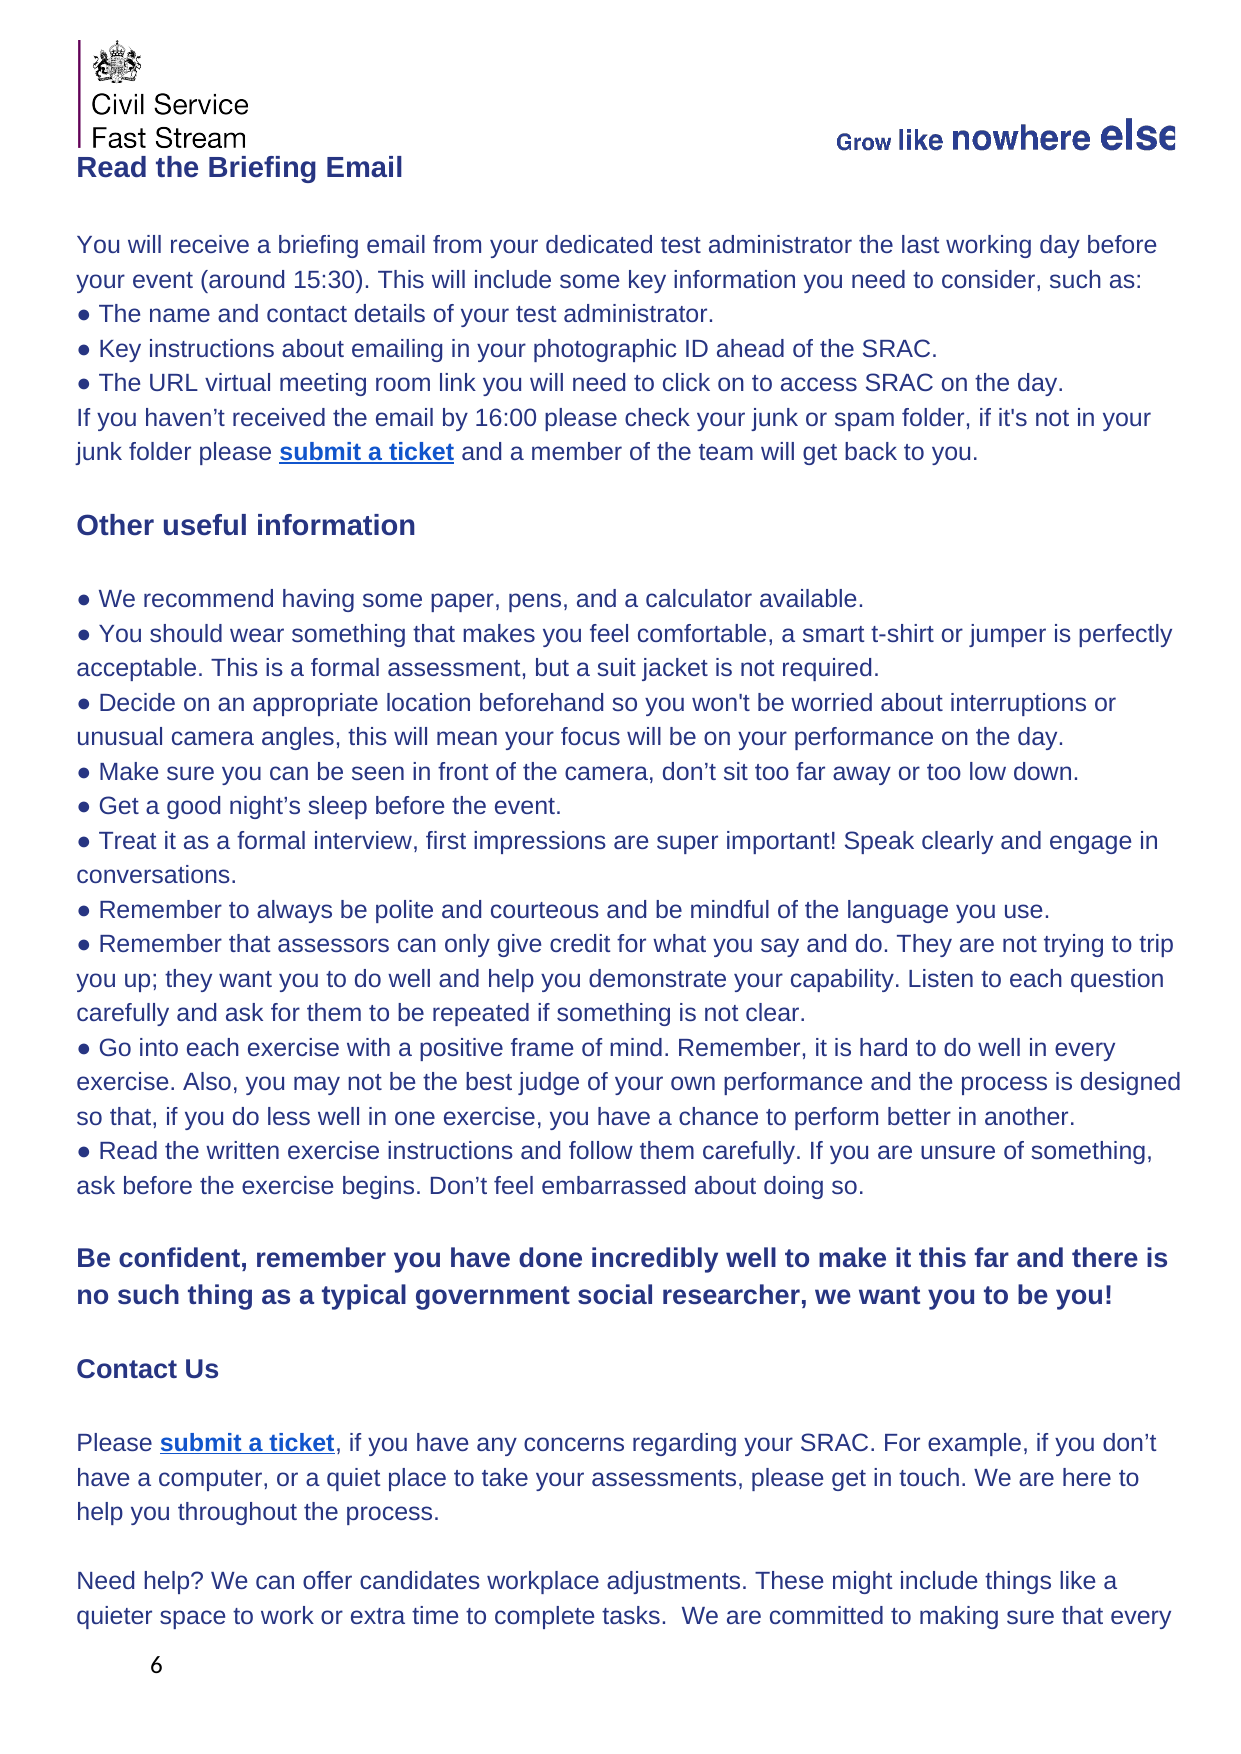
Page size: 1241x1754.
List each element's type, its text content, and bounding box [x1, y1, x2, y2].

text ● You should wear something that makes you feel comfortable, a smart t-shirt or jumper is perfectly acceptable. This is a formal assessment, but a suit jacket is not required. [76, 619, 1184, 682]
text ● The name and contact details of your test administrator. [76, 299, 1184, 328]
text ● Make sure you can be seen in front of the camera, don’t sit too far away or too low down. [76, 757, 1184, 786]
text ● Key instructions about emailing in your photographic ID ahead of the SRAC. [76, 334, 1184, 363]
text ● Get a good night’s sleep before the event. [76, 791, 1184, 820]
text Read the Briefing Email [76, 150, 1184, 183]
text ● Decide on an appropriate location beforehand so you won't be worried about interruptions or unusual camera angles, this will mean your focus will be on your performance on the day. [76, 688, 1184, 751]
text ● We recommend having some paper, pens, and a calculator available. [76, 584, 1184, 613]
text Need help? We can offer candidates workplace adjustments. These might include things like a quieter space to work or extra time to complete tasks. We are committed to making sure that every [76, 1566, 1184, 1629]
text ● Remember that assessors can only give credit for what you say and do. They are not trying to trip you up; they want you to do well and help you demonstrate your capability. Listen to each question carefully and ask for them to be repeated if something is not clear. [76, 929, 1184, 1027]
text ● Treat it as a formal interview, first impressions are super important! Speak clearly and engage in conversations. [76, 826, 1184, 889]
text Be confident, remember you have done incredibly well to make it this far and there is no such thing as a typical government social researcher, we want you to be you! [76, 1242, 1184, 1310]
text You will receive a briefing email from your dedicated test administrator the last working day before your event (around 15:30). This will include some key information you need to consider, such as: [76, 230, 1184, 294]
text Other useful information [76, 508, 1184, 578]
text ● Read the written exercise instructions and follow them carefully. If you are unsure of something, ask before the exercise begins. Don’t feel embarrassed about doing so. [76, 1136, 1184, 1199]
text If you haven’t received the email by 16:00 please check your junk or spam folder, if it's not in your junk folder please submit a ticket and a member of the team will get back to you. [76, 403, 1184, 466]
text Please submit a ticket, if you have any concerns regarding your SRAC. For example, if you don’t have a computer, or a quiet place to take your assessments, please get in touch. We are here to help you throughout the process. [76, 1428, 1184, 1526]
text Contact Us [76, 1353, 1184, 1384]
text ● Go into each exercise with a positive frame of mind. Remember, it is hard to do well in every exercise. Also, you may not be the best judge of your own performance and the process is designed so that, if you do less well in one exercise, you have a chance to perform better in another. [76, 1033, 1184, 1130]
text ● Remember to always be polite and courteous and be mindful of the language you use. [76, 895, 1184, 923]
text ● The URL virtual meeting room link you will need to click on to access SRAC on the day. [76, 368, 1184, 397]
